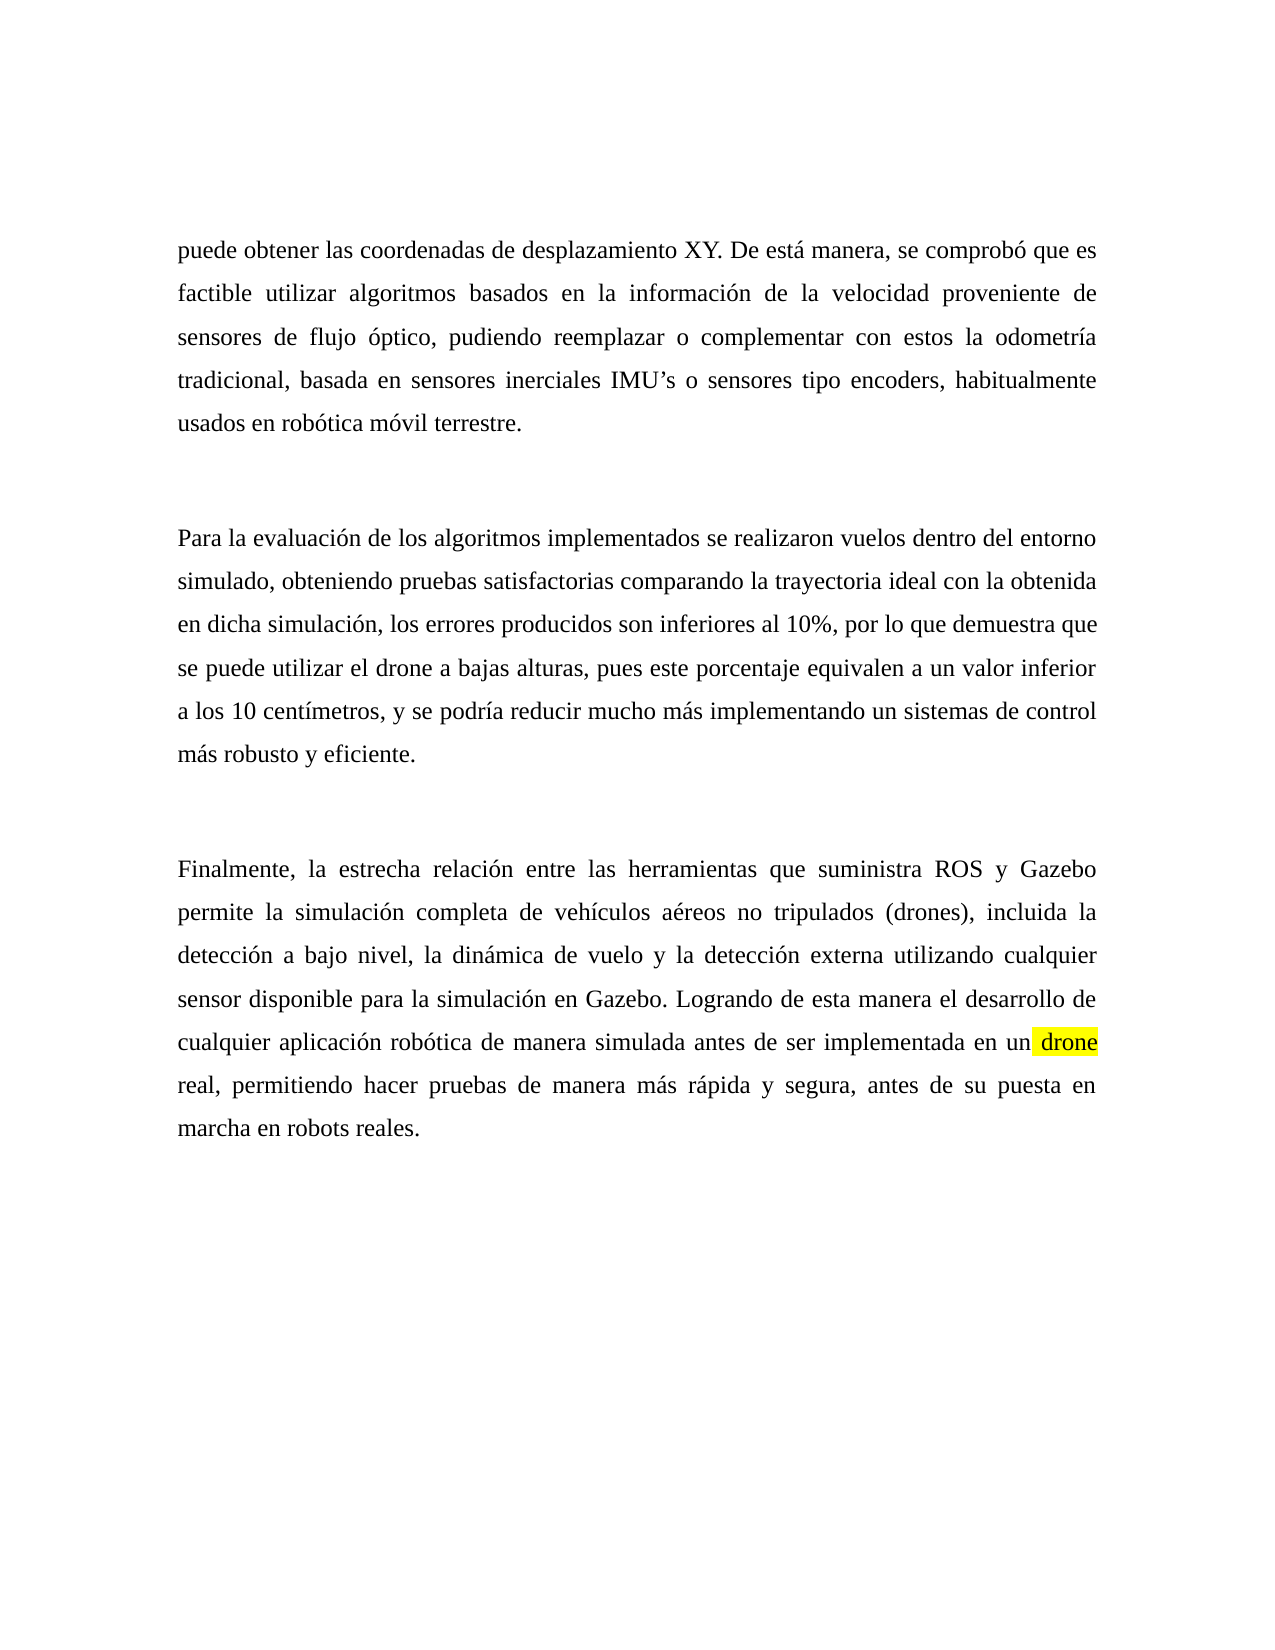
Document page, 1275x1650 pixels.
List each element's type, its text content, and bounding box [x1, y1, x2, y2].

text Finalmente, la estrecha relación entre las herramientas que suministra ROS y Gazebo permite la simulación completa de vehículos aéreos no tripulados (drones), incluida la detección a bajo nivel, la dinámica de vuelo y la detección externa utilizando cualquier sensor disponible para la simulación en Gazebo. Logrando de esta manera el desarrollo de cualquier aplicación robótica de manera simulada antes de ser implementada en un drone real, permitiendo hacer pruebas de manera más rápida y segura, antes de su puesta en marcha en robots reales. [177, 854, 1098, 1142]
text Para la evaluación de los algoritmos implementados se realizaron vuelos dentro del entorno simulado, obteniendo pruebas satisfactorias comparando la trayectoria ideal con la obtenida en dicha simulación, los errores producidos son inferiores al 10%, por lo que demuestra que se puede utilizar el drone a bajas alturas, pues este porcentaje equivalen a un valor inferior a los 10 centímetros, y se podría reducir mucho más implementando un sistemas de control más robusto y eficiente. [177, 523, 1098, 768]
text puede obtener las coordenadas de desplazamiento XY. De está manera, se comprobó que es factible utilizar algoritmos basados en la información de la velocidad proveniente de sensores de flujo óptico, pudiendo reemplazar o complementar con estos la odometría tradicional, basada en sensores inerciales IMU’s o sensores tipo encoders, habitualmente usados en robótica móvil terrestre. [177, 235, 1098, 437]
